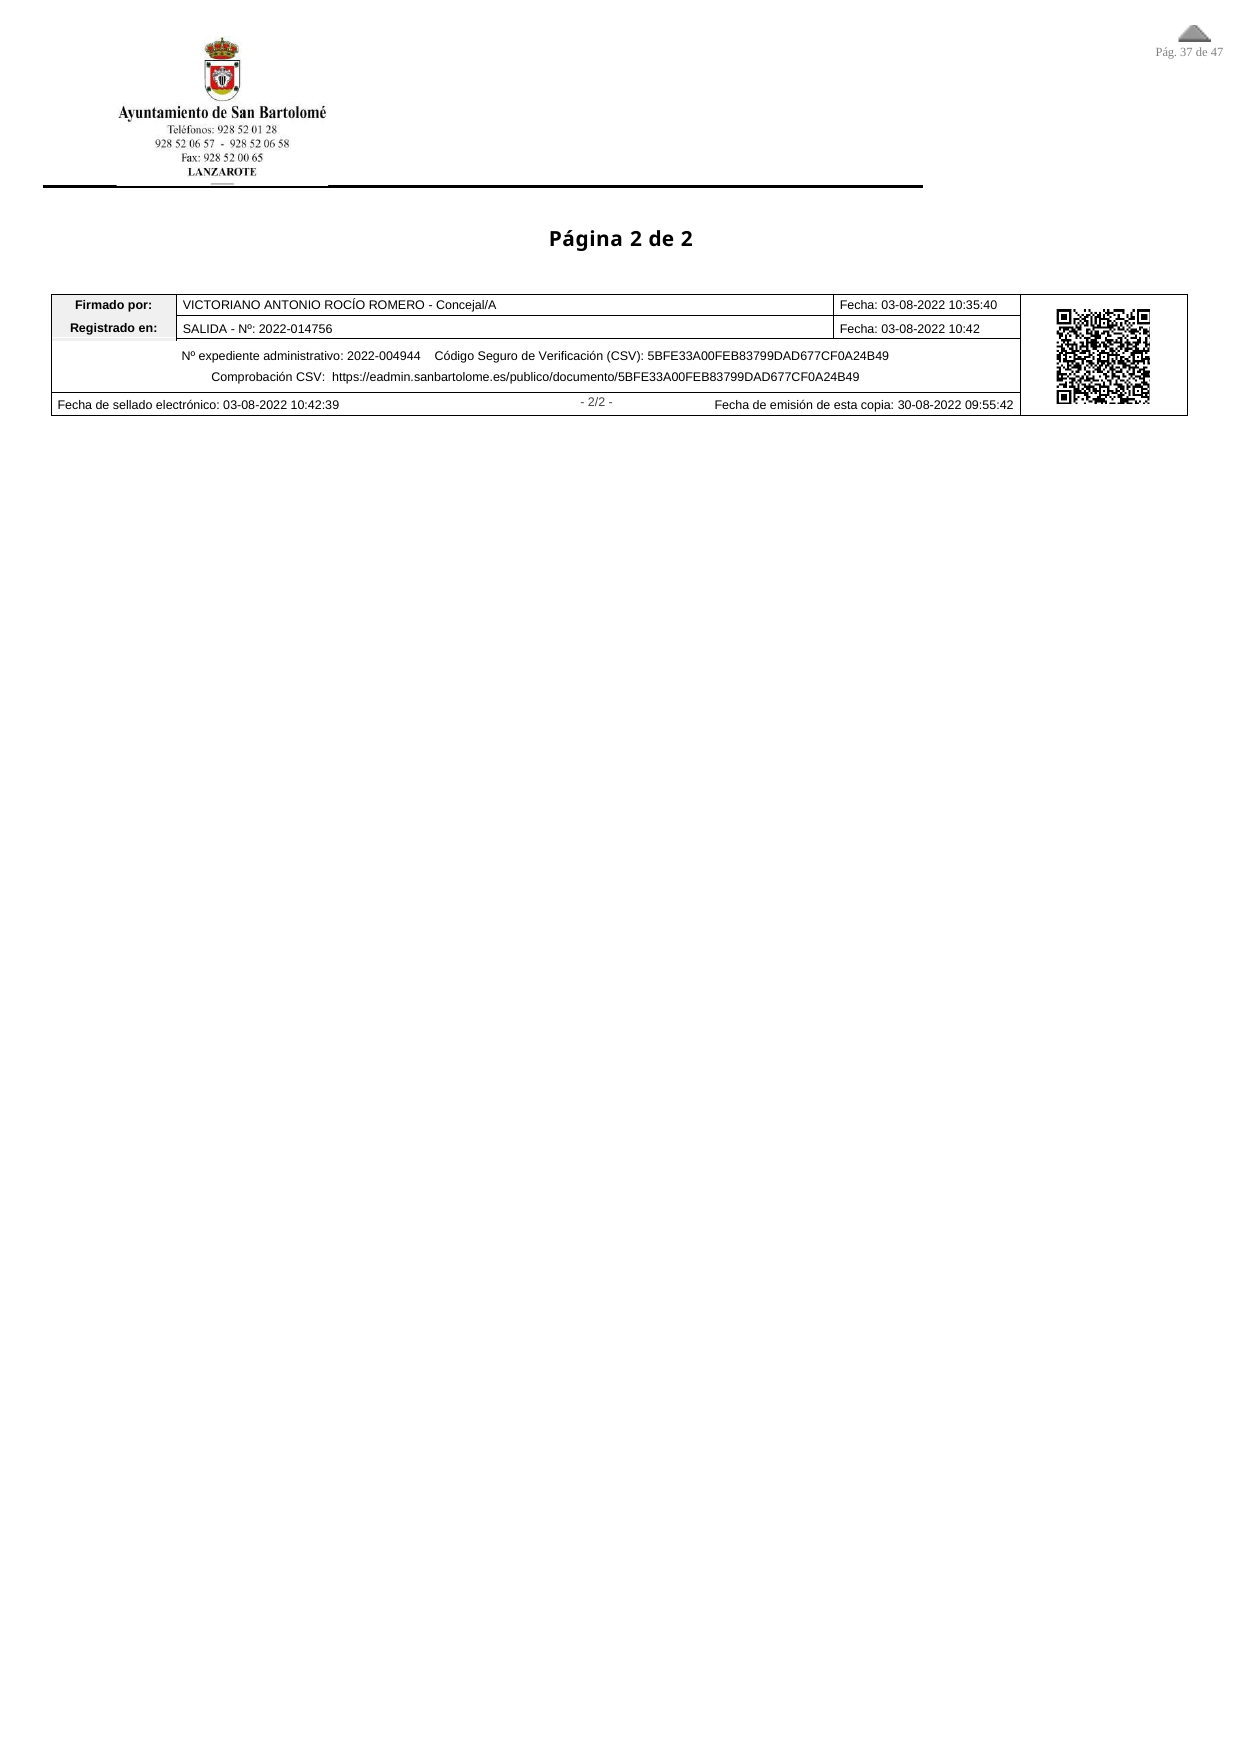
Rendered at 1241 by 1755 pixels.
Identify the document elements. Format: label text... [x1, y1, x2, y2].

picture [1177, 25, 1211, 42]
table_cell Nº expediente administrativo: 2022-004944 Código Seguro de Verificación (CSV): 5BFE33A00FEB83799DAD677CF0A24B49 Comprobación CSV: https://eadmin.sanbartolome.es/publico/documento/5BFE33A00FEB83799DAD677CF0A24B49 [52, 339, 1020, 392]
text Página 2 de 2 [42, 224, 1199, 253]
table_cell SALIDA - Nº: 2022-014756 [177, 316, 833, 337]
picture [116, 36, 329, 186]
table_header [1021, 295, 1187, 415]
table_cell Fecha de sellado electrónico: 03-08-2022 10:42:39 - 2/2 - Fecha de emisión de esta copia: 30-08-2022 09:55:42 [52, 393, 1020, 415]
table_header Fecha: 03-08-2022 10:35:40 [834, 295, 1020, 315]
table_cell Fecha: 03-08-2022 10:42 [834, 316, 1020, 337]
table_header VICTORIANO ANTONIO ROCÍO ROMERO - Concejal/A [177, 295, 833, 315]
table_cell Registrado en: [52, 319, 176, 337]
table_header Firmado por: [52, 295, 176, 315]
picture [1056, 309, 1150, 404]
